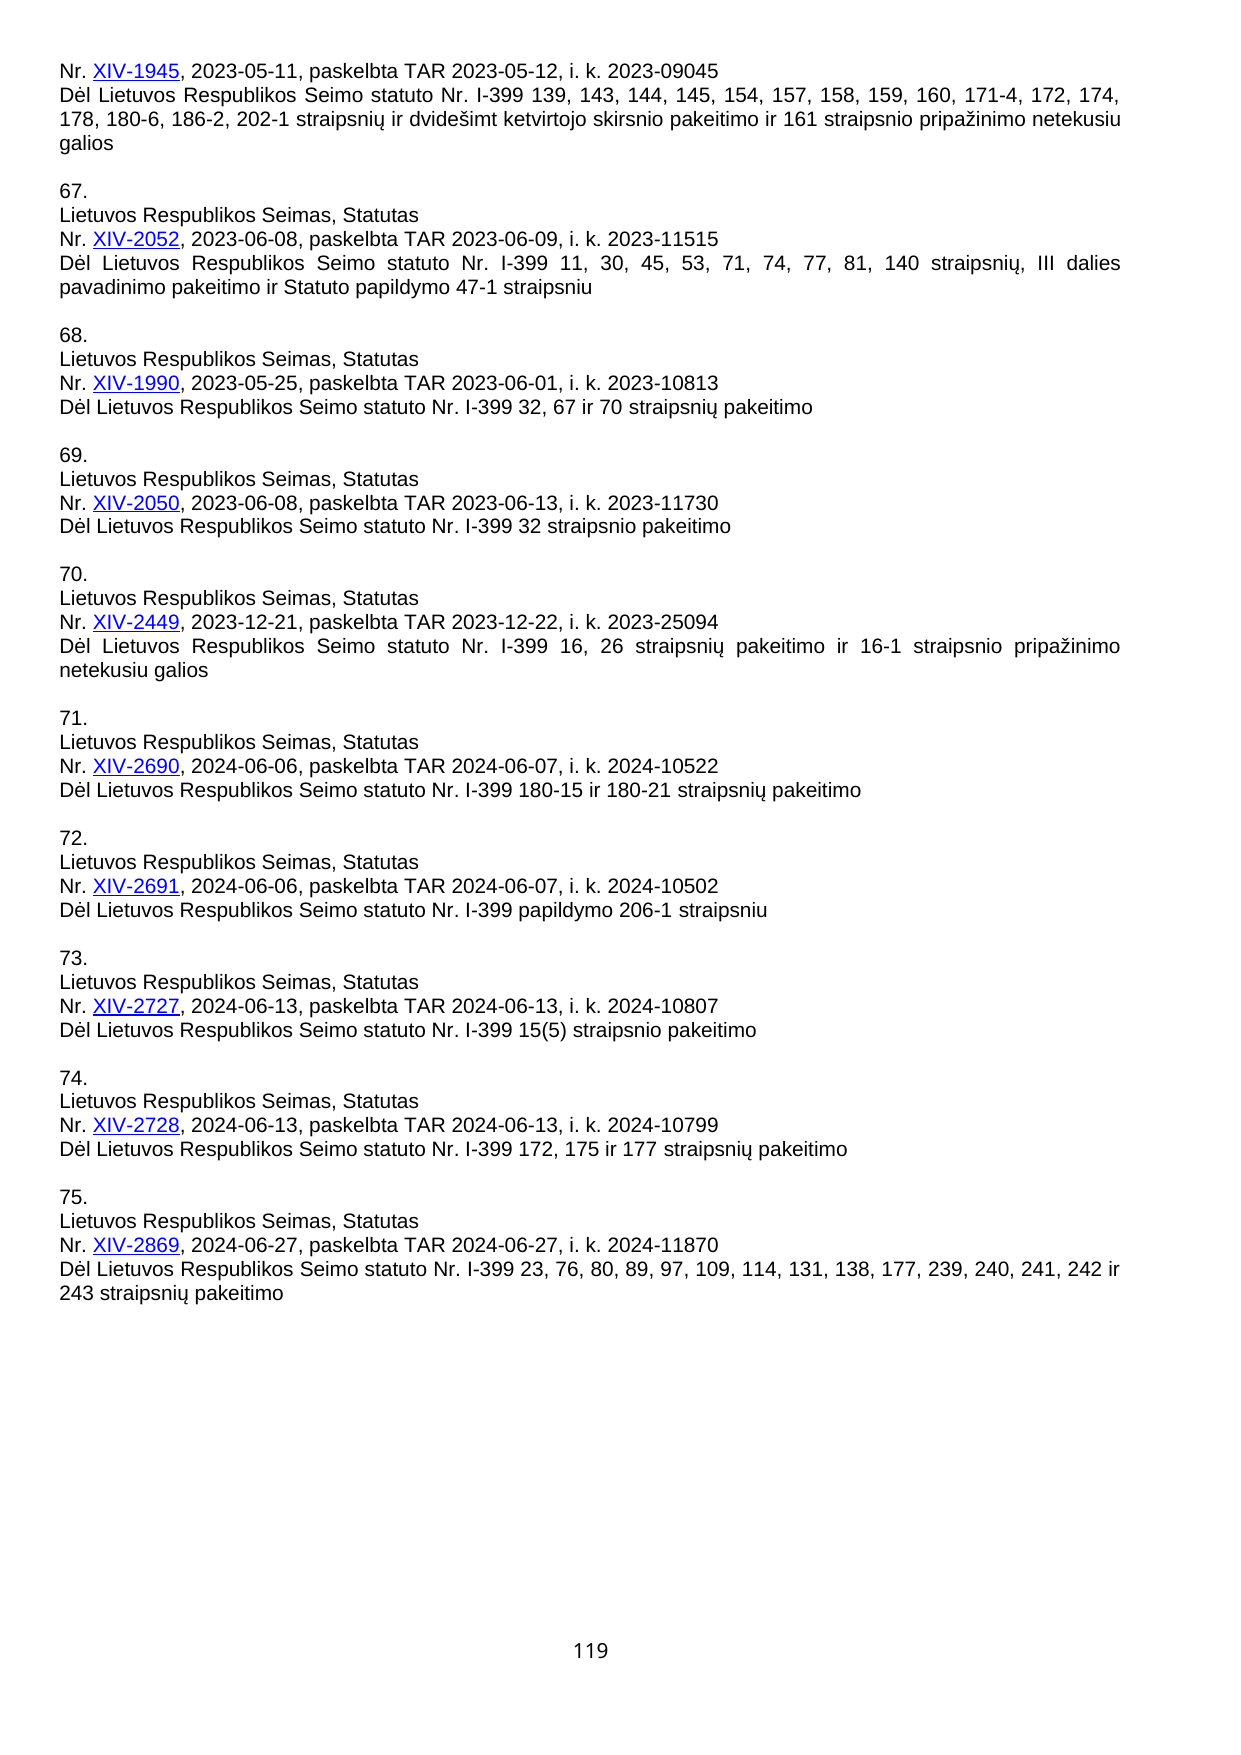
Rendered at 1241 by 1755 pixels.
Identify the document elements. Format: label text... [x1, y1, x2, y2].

text Dėl Lietuvos Respublikos Seimo statuto Nr. I-399 32 straipsnio pakeitimo [59, 514, 1122, 538]
text Nr. XIV-2052, 2023-06-08, paskelbta TAR 2023-06-09, i. k. 2023-11515 [59, 227, 1122, 251]
text Lietuvos Respublikos Seimas, Statutas [59, 1209, 1122, 1233]
text Dėl Lietuvos Respublikos Seimo statuto Nr. I-399 11, 30, 45, 53, 71, 74, 77, 81, 140 straipsnių, III dalies pavadinimo pakeitimo ir Statuto papildymo 47-1 straipsniu [59, 251, 1122, 299]
text 71. [59, 706, 1122, 730]
text Nr. XIV-2690, 2024-06-06, paskelbta TAR 2024-06-07, i. k. 2024-10522 [59, 754, 1122, 778]
text Lietuvos Respublikos Seimas, Statutas [59, 203, 1122, 227]
text Lietuvos Respublikos Seimas, Statutas [59, 969, 1122, 993]
text 72. [59, 826, 1122, 850]
text 69. [59, 442, 1122, 466]
text Dėl Lietuvos Respublikos Seimo statuto Nr. I-399 15(5) straipsnio pakeitimo [59, 1017, 1122, 1041]
text Dėl Lietuvos Respublikos Seimo statuto Nr. I-399 139, 143, 144, 145, 154, 157, 158, 159, 160, 171-4, 172, 174, 178, 180-6, 186-2, 202-1 straipsnių ir dvidešimt ketvirtojo skirsnio pakeitimo ir 161 straipsnio pripažinimo netekusiu galios [59, 83, 1122, 155]
text 68. [59, 323, 1122, 347]
text Nr. XIV-2691, 2024-06-06, paskelbta TAR 2024-06-07, i. k. 2024-10502 [59, 874, 1122, 898]
text Nr. XIV-2869, 2024-06-27, paskelbta TAR 2024-06-27, i. k. 2024-11870 [59, 1233, 1122, 1257]
text Nr. XIV-2449, 2023-12-21, paskelbta TAR 2023-12-22, i. k. 2023-25094 [59, 610, 1122, 634]
text Lietuvos Respublikos Seimas, Statutas [59, 850, 1122, 874]
text Lietuvos Respublikos Seimas, Statutas [59, 1089, 1122, 1113]
text Dėl Lietuvos Respublikos Seimo statuto Nr. I-399 180-15 ir 180-21 straipsnių pakeitimo [59, 778, 1122, 802]
text Dėl Lietuvos Respublikos Seimo statuto Nr. I-399 papildymo 206-1 straipsniu [59, 898, 1122, 922]
text 67. [59, 179, 1122, 203]
text Nr. XIV-2728, 2024-06-13, paskelbta TAR 2024-06-13, i. k. 2024-10799 [59, 1113, 1122, 1137]
text Nr. XIV-2050, 2023-06-08, paskelbta TAR 2023-06-13, i. k. 2023-11730 [59, 490, 1122, 514]
text Dėl Lietuvos Respublikos Seimo statuto Nr. I-399 172, 175 ir 177 straipsnių pakeitimo [59, 1137, 1122, 1161]
text Nr. XIV-1990, 2023-05-25, paskelbta TAR 2023-06-01, i. k. 2023-10813 [59, 371, 1122, 394]
text 73. [59, 946, 1122, 969]
text Lietuvos Respublikos Seimas, Statutas [59, 730, 1122, 754]
text Dėl Lietuvos Respublikos Seimo statuto Nr. I-399 23, 76, 80, 89, 97, 109, 114, 131, 138, 177, 239, 240, 241, 242 ir 243 straipsnių pakeitimo [59, 1257, 1122, 1305]
text 75. [59, 1185, 1122, 1209]
text Lietuvos Respublikos Seimas, Statutas [59, 466, 1122, 490]
text Nr. XIV-1945, 2023-05-11, paskelbta TAR 2023-05-12, i. k. 2023-09045 [59, 59, 1122, 83]
text Lietuvos Respublikos Seimas, Statutas [59, 347, 1122, 371]
text 74. [59, 1065, 1122, 1089]
text Lietuvos Respublikos Seimas, Statutas [59, 586, 1122, 610]
text Dėl Lietuvos Respublikos Seimo statuto Nr. I-399 32, 67 ir 70 straipsnių pakeitimo [59, 394, 1122, 418]
text 70. [59, 562, 1122, 586]
text Nr. XIV-2727, 2024-06-13, paskelbta TAR 2024-06-13, i. k. 2024-10807 [59, 993, 1122, 1017]
text Dėl Lietuvos Respublikos Seimo statuto Nr. I-399 16, 26 straipsnių pakeitimo ir 16-1 straipsnio pripažinimo netekusiu galios [59, 634, 1122, 682]
